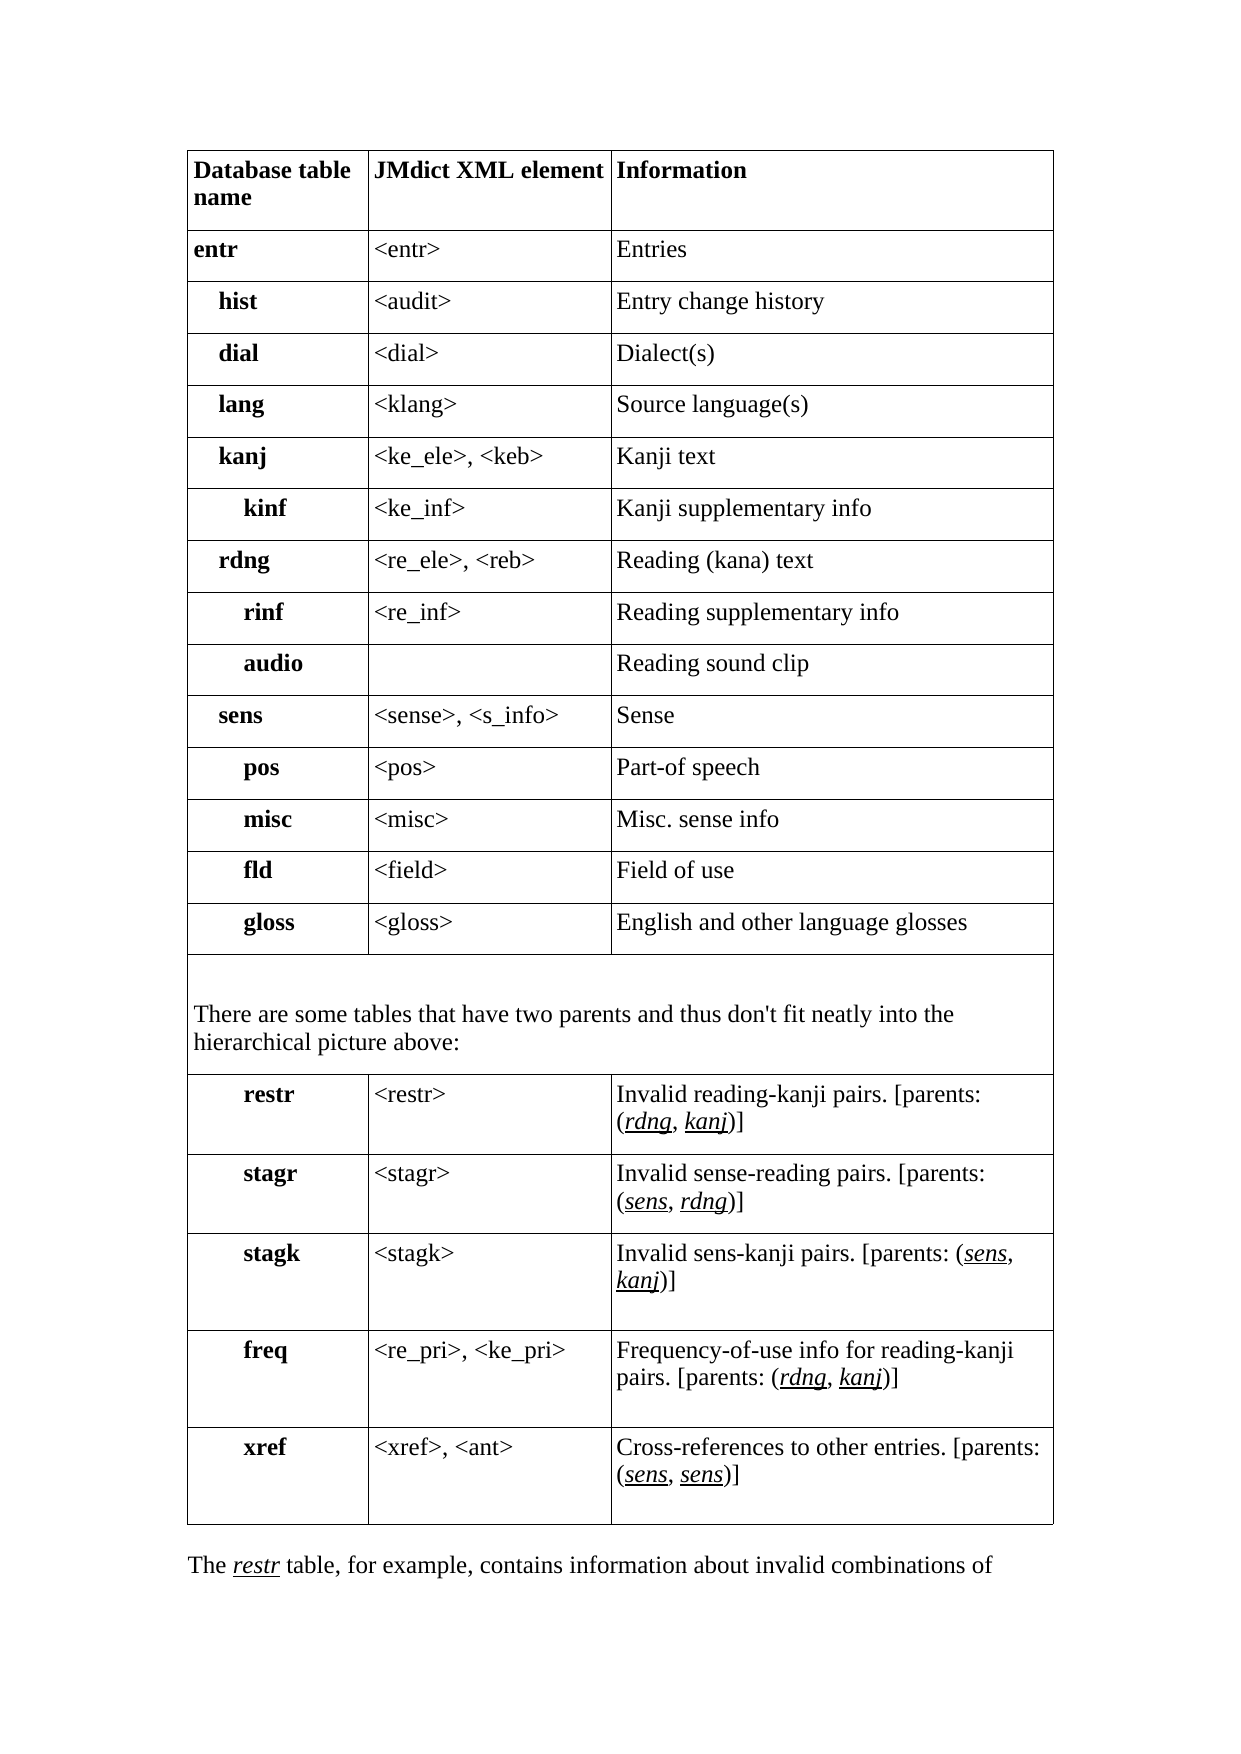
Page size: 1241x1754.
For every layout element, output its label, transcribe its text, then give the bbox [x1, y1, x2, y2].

table_cell <xref>, <ant> [369, 1428, 611, 1524]
table_cell <ke_ele>, <keb> [369, 438, 611, 488]
table_cell entr [188, 231, 368, 281]
table_cell Kanji supplementary info [612, 489, 1053, 540]
table_cell rinf [188, 593, 368, 644]
table_cell <re_pri>, <ke_pri> [369, 1331, 611, 1427]
table_cell Reading sound clip [612, 645, 1053, 695]
table_cell pos [188, 748, 368, 799]
table_cell fld [188, 852, 368, 902]
table_cell Invalid reading-kanji pairs. [parents: (rdng, kanj)] [612, 1075, 1053, 1153]
table_cell Cross-references to other entries. [parents: (sens, sens)] [612, 1428, 1053, 1524]
table_cell stagr [188, 1155, 368, 1233]
table_cell <gloss> [369, 904, 611, 954]
table_cell rdng [188, 541, 368, 592]
table_cell <dial> [369, 334, 611, 385]
table_cell Sense [612, 696, 1053, 747]
table_cell Frequency-of-use info for reading-kanji pairs. [parents: (rdng, kanj)] [612, 1331, 1053, 1427]
table_cell Entries [612, 231, 1053, 281]
table_cell <klang> [369, 386, 611, 437]
table_cell kinf [188, 489, 368, 540]
table_cell lang [188, 386, 368, 437]
table_cell Source language(s) [612, 386, 1053, 437]
table_header Database table name [188, 151, 368, 229]
table_cell kanj [188, 438, 368, 488]
table_cell Invalid sense-reading pairs. [parents: (sens, rdng)] [612, 1155, 1053, 1233]
table_cell freq [188, 1331, 368, 1427]
table_cell Reading supplementary info [612, 593, 1053, 644]
table_header Information [612, 151, 1053, 229]
table_cell There are some tables that have two parents and thus don't fit neatly into the hierarchical picture above: [188, 955, 1053, 1074]
table_cell Invalid sens-kanji pairs. [parents: (sens, kanj)] [612, 1234, 1053, 1330]
table_cell Misc. sense info [612, 800, 1053, 851]
table_cell <stagr> [369, 1155, 611, 1233]
table_cell <audit> [369, 282, 611, 333]
table_cell <field> [369, 852, 611, 902]
table_cell <re_ele>, <reb> [369, 541, 611, 592]
table_cell <sense>, <s_info> [369, 696, 611, 747]
table_cell <ke_inf> [369, 489, 611, 540]
table_cell gloss [188, 904, 368, 954]
table_header JMdict XML element [369, 151, 611, 229]
table_cell restr [188, 1075, 368, 1153]
table_cell Kanji text [612, 438, 1053, 488]
table_cell <restr> [369, 1075, 611, 1153]
table_cell Field of use [612, 852, 1053, 902]
table_cell [369, 645, 611, 695]
table_cell English and other language glosses [612, 904, 1053, 954]
table_cell Part-of speech [612, 748, 1053, 799]
table_cell audio [188, 645, 368, 695]
text The restr table, for example, contains information about invalid combinations of [187, 1525, 1053, 1579]
table_cell <stagk> [369, 1234, 611, 1330]
table_cell Reading (kana) text [612, 541, 1053, 592]
table_cell sens [188, 696, 368, 747]
table_cell <re_inf> [369, 593, 611, 644]
table_cell xref [188, 1428, 368, 1524]
table_cell dial [188, 334, 368, 385]
table_cell <misc> [369, 800, 611, 851]
table_cell stagk [188, 1234, 368, 1330]
table_cell <entr> [369, 231, 611, 281]
table_cell Entry change history [612, 282, 1053, 333]
table_cell misc [188, 800, 368, 851]
table_cell <pos> [369, 748, 611, 799]
table_cell Dialect(s) [612, 334, 1053, 385]
table_cell hist [188, 282, 368, 333]
